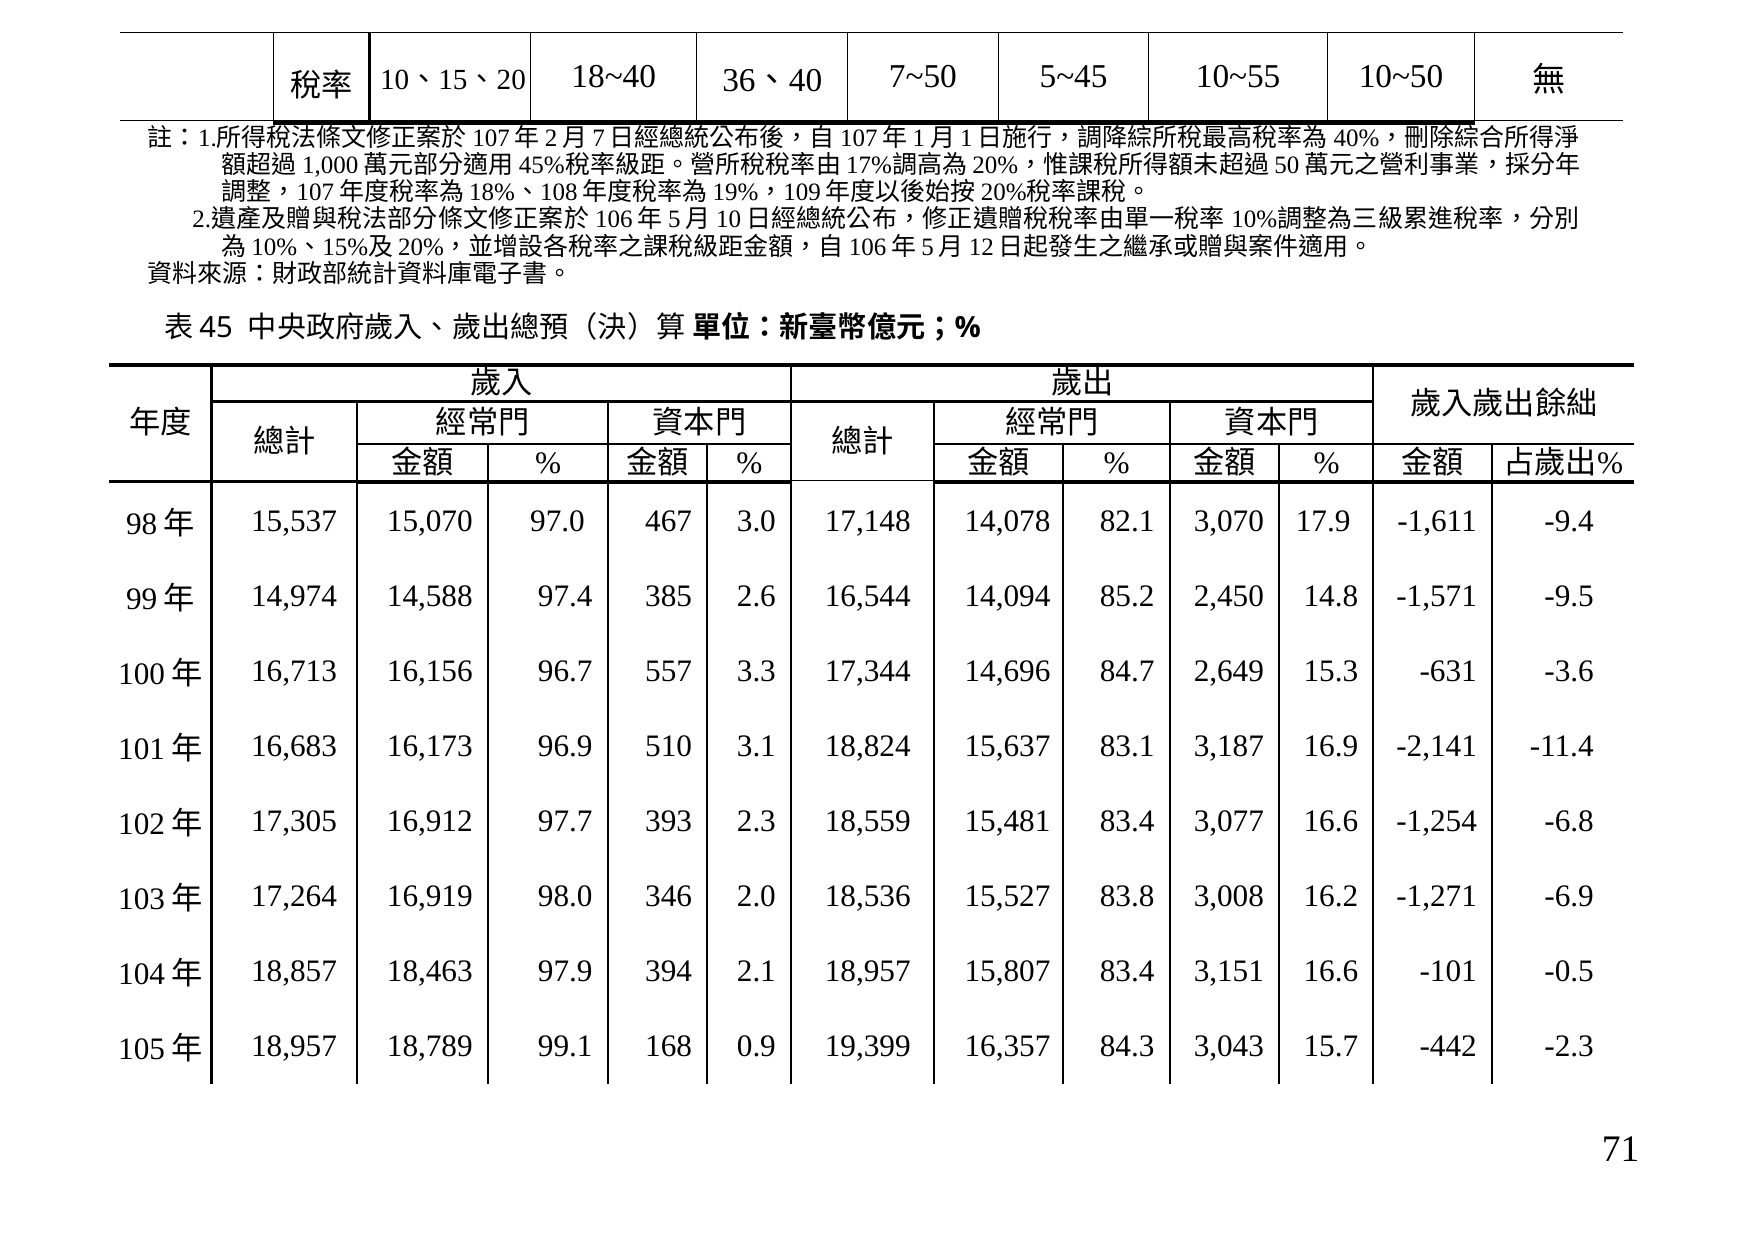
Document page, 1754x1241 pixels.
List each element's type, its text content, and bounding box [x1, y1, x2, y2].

table_cell 16,544 [792, 559, 933, 633]
table_cell 16,912 [358, 784, 487, 858]
table_cell 10~55 [1149, 33, 1327, 120]
table_cell 14,094 [935, 559, 1062, 633]
table_cell 98年 [109, 483, 210, 558]
table_cell 84.7 [1064, 634, 1169, 708]
table_cell 104年 [109, 934, 210, 1008]
table_cell 占歲出% [1493, 445, 1634, 480]
table_cell 97.0 [489, 484, 607, 558]
table_cell -1,254 [1374, 784, 1491, 858]
table_cell 總計 [213, 403, 356, 480]
table_cell 19,399 [792, 1009, 933, 1083]
table_cell -9.5 [1493, 559, 1634, 633]
table_cell 2,649 [1171, 634, 1278, 708]
table_cell 3,077 [1171, 784, 1278, 858]
table_cell 15,807 [935, 934, 1062, 1008]
table_cell 100年 [109, 634, 210, 708]
table_header 歲入歲出餘絀 [1374, 367, 1634, 442]
table_header 年度 [109, 367, 210, 480]
table_cell 18,957 [213, 1009, 356, 1083]
table_cell -6.9 [1493, 859, 1634, 933]
table_cell 15,637 [935, 709, 1062, 783]
table_cell 3,043 [1171, 1009, 1278, 1083]
table_cell 17.9 [1280, 484, 1372, 558]
table_cell 14,696 [935, 634, 1062, 708]
table_cell 3,187 [1171, 709, 1278, 783]
table_cell 16,357 [935, 1009, 1062, 1083]
table_cell 16.9 [1280, 709, 1372, 783]
table_cell 385 [609, 559, 706, 633]
table_cell 83.8 [1064, 859, 1169, 933]
text 資料來源：財政部統計資料庫電子書。 [148, 260, 1580, 287]
table_cell -9.4 [1493, 484, 1634, 558]
text 2.遺產及贈與稅法部分條文修正案於106年5月10日經總統公布，修正遺贈稅稅率由單一稅率10%調整為三級累進稅率，分別為10%、15%及20%，並增設各稅率之課稅級距金額，自106年5月12日起發生之繼承或贈與案件適用。 [192, 206, 1580, 260]
table_cell 資本門 [1171, 403, 1372, 442]
table_cell 2.6 [708, 559, 790, 633]
table_cell 金額 [358, 445, 487, 480]
table_cell 85.2 [1064, 559, 1169, 633]
table_cell 18,957 [792, 934, 933, 1008]
table_cell 346 [609, 859, 706, 933]
table_header 歲出 [792, 367, 1372, 400]
table_cell 16,683 [213, 709, 356, 783]
table_cell 2.3 [708, 784, 790, 858]
table_cell -2.3 [1493, 1009, 1634, 1083]
table_cell 97.4 [489, 559, 607, 633]
table_cell 稅率 [274, 33, 368, 120]
table_cell 17,264 [213, 859, 356, 933]
table_cell -1,271 [1374, 859, 1491, 933]
table_header 歲入 [213, 367, 790, 400]
table_cell 16.2 [1280, 859, 1372, 933]
table_cell 15,537 [213, 483, 356, 558]
table_cell 98.0 [489, 859, 607, 933]
table_cell 3,008 [1171, 859, 1278, 933]
table_cell 467 [609, 484, 706, 558]
table_cell 83.4 [1064, 784, 1169, 858]
table_cell -101 [1374, 934, 1491, 1008]
table_cell 14.8 [1280, 559, 1372, 633]
table_cell 16.6 [1280, 934, 1372, 1008]
table_cell 2.1 [708, 934, 790, 1008]
table_cell 18,536 [792, 859, 933, 933]
table_cell -11.4 [1493, 709, 1634, 783]
table_cell 總計 [792, 403, 933, 480]
table_cell 83.1 [1064, 709, 1169, 783]
table_cell 36、40 [697, 33, 847, 120]
table_cell 2,450 [1171, 559, 1278, 633]
table_cell 金額 [1374, 445, 1491, 480]
table_cell 99年 [109, 559, 210, 633]
table_cell 18,463 [358, 934, 487, 1008]
table_cell 101年 [109, 709, 210, 783]
table_cell 10、15、20 [371, 33, 530, 120]
table_cell 15.7 [1280, 1009, 1372, 1083]
table_cell 96.9 [489, 709, 607, 783]
table_cell 15.3 [1280, 634, 1372, 708]
table_cell 資本門 [609, 403, 790, 442]
table_cell 10~50 [1328, 33, 1474, 120]
text 註：1.所得稅法條文修正案於107年2月7日經總統公布後，自107年1月1日施行，調降綜所稅最高稅率為40%，刪除綜合所得淨額超過1,000萬元部分適用45%稅率級距。營所稅稅率由17%調高為20%，惟課稅所得額未超過50萬元之營利事業，採分年調整，107年度稅率為18%、108年度稅率為19%，109年度以後始按20%稅率課稅。 [148, 125, 1580, 206]
table_cell 16,919 [358, 859, 487, 933]
table_cell 3.3 [708, 634, 790, 708]
table_cell -2,141 [1374, 709, 1491, 783]
table_cell 3,151 [1171, 934, 1278, 1008]
table_cell 7~50 [848, 33, 998, 120]
table_cell 394 [609, 934, 706, 1008]
table_cell 金額 [609, 445, 706, 480]
table_cell -442 [1374, 1009, 1491, 1083]
table_cell 15,527 [935, 859, 1062, 933]
table_cell 0.9 [708, 1009, 790, 1083]
table_cell % [708, 445, 790, 480]
table_cell 103年 [109, 859, 210, 933]
table_cell 18~40 [531, 33, 696, 120]
table_cell 2.0 [708, 859, 790, 933]
table_cell 15,070 [358, 484, 487, 558]
table_cell 393 [609, 784, 706, 858]
table_cell 97.9 [489, 934, 607, 1008]
table_cell -6.8 [1493, 784, 1634, 858]
table_cell 96.7 [489, 634, 607, 708]
table_cell 16,173 [358, 709, 487, 783]
table_cell 15,481 [935, 784, 1062, 858]
table_cell 16.6 [1280, 784, 1372, 858]
table_cell -0.5 [1493, 934, 1634, 1008]
table_cell 3.1 [708, 709, 790, 783]
table_cell 102年 [109, 784, 210, 858]
table_cell 168 [609, 1009, 706, 1083]
table_cell 17,344 [792, 634, 933, 708]
table_cell 18,857 [213, 934, 356, 1008]
table_cell 18,559 [792, 784, 933, 858]
table_cell % [1064, 445, 1169, 480]
table_cell 18,789 [358, 1009, 487, 1083]
table_cell -3.6 [1493, 634, 1634, 708]
table_cell -1,571 [1374, 559, 1491, 633]
table_cell 3,070 [1171, 484, 1278, 558]
table_cell % [489, 445, 607, 480]
table_cell [120, 33, 273, 120]
table_cell 18,824 [792, 709, 933, 783]
table_cell -631 [1374, 634, 1491, 708]
table_cell 5~45 [999, 33, 1148, 120]
table_cell 510 [609, 709, 706, 783]
table_cell 16,713 [213, 634, 356, 708]
table_cell 金額 [935, 445, 1062, 480]
table_cell 金額 [1171, 445, 1278, 480]
table_cell 14,974 [213, 559, 356, 633]
table_cell 17,148 [792, 481, 933, 558]
table_cell 557 [609, 634, 706, 708]
table_cell 經常門 [358, 403, 607, 442]
table_cell 82.1 [1064, 484, 1169, 558]
table_cell 84.3 [1064, 1009, 1169, 1083]
table_cell 17,305 [213, 784, 356, 858]
table_cell 3.0 [708, 484, 790, 558]
table_cell 無 [1475, 33, 1622, 120]
table_cell % [1280, 445, 1372, 480]
table_cell 經常門 [935, 403, 1169, 442]
table_cell 14,588 [358, 559, 487, 633]
table_cell 97.7 [489, 784, 607, 858]
table_cell 14,078 [935, 484, 1062, 558]
table_cell -1,611 [1374, 484, 1491, 558]
table_cell 83.4 [1064, 934, 1169, 1008]
subtitle 表45 中央政府歲入、歲出總預（決）算 單位：新臺幣億元；% [103, 287, 1639, 362]
table_cell 105年 [109, 1009, 210, 1083]
table_cell 99.1 [489, 1009, 607, 1083]
table_cell 16,156 [358, 634, 487, 708]
